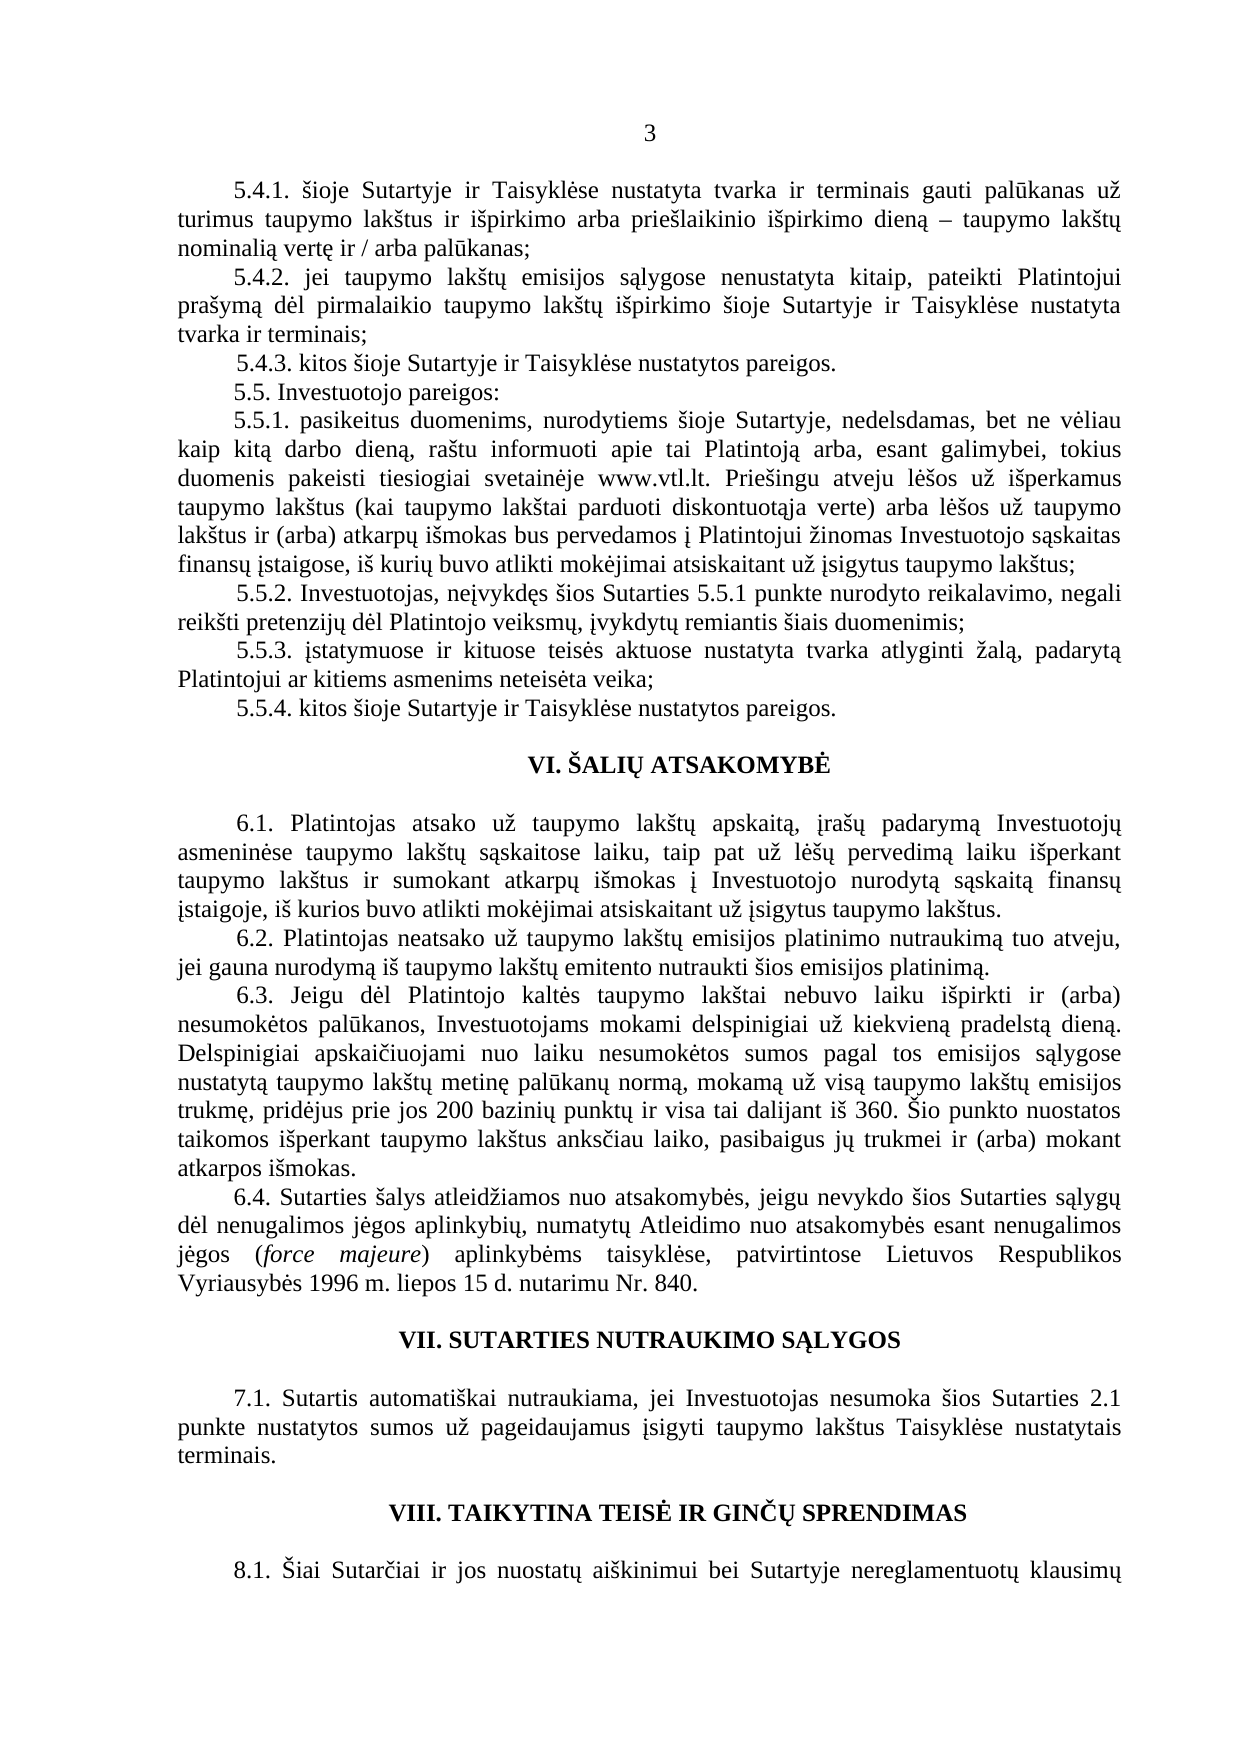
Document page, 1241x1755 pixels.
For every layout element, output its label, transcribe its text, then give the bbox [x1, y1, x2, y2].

text 5.5.4. kitos šioje Sutartyje ir Taisyklėse nustatytos pareigos. [177, 693, 1122, 722]
text 5.4.1. šioje Sutartyje ir Taisyklėse nustatyta tvarka ir terminais gauti palūkanas už turimus taupymo lakštus ir išpirkimo arba priešlaikinio išpirkimo dieną – taupymo lakštų nominalią vertę ir / arba palūkanas; [177, 176, 1122, 262]
text 5.5.1. pasikeitus duomenims, nurodytiems šioje Sutartyje, nedelsdamas, bet ne vėliau kaip kitą darbo dieną, raštu informuoti apie tai Platintoją arba, esant galimybei, tokius duomenis pakeisti tiesiogiai svetainėje www.vtl.lt. Priešingu atveju lėšos už išperkamus taupymo lakštus (kai taupymo lakštai parduoti diskontuotąja verte) arba lėšos už taupymo lakštus ir (arba) atkarpų išmokas bus pervedamos į Platintojui žinomas Investuotojo sąskaitas finansų įstaigose, iš kurių buvo atlikti mokėjimai atsiskaitant už įsigytus taupymo lakštus; [177, 406, 1122, 578]
text 6.4. Sutarties šalys atleidžiamos nuo atsakomybės, jeigu nevykdo šios Sutarties sąlygų dėl nenugalimos jėgos aplinkybių, numatytų Atleidimo nuo atsakomybės esant nenugalimos jėgos (force majeure) aplinkybėms taisyklėse, patvirtintose Lietuvos Respublikos Vyriausybės 1996 m. liepos 15 d. nutarimu Nr. 840. [177, 1182, 1122, 1297]
text 8.1. Šiai Sutarčiai ir jos nuostatų aiškinimui bei Sutartyje nereglamentuotų klausimų [177, 1556, 1122, 1584]
text 5.5.3. įstatymuose ir kituose teisės aktuose nustatyta tvarka atlyginti žalą, padarytą Platintojui ar kitiems asmenims neteisėta veika; [177, 636, 1122, 693]
text 6.3. Jeigu dėl Platintojo kaltės taupymo lakštai nebuvo laiku išpirkti ir (arba) nesumokėtos palūkanos, Investuotojams mokami delspinigiai už kiekvieną pradelstą dieną. Delspinigiai apskaičiuojami nuo laiku nesumokėtos sumos pagal tos emisijos sąlygose nustatytą taupymo lakštų metinę palūkanų normą, mokamą už visą taupymo lakštų emisijos trukmę, pridėjus prie jos 200 bazinių punktų ir visa tai dalijant iš 360. Šio punkto nuostatos taikomos išperkant taupymo lakštus anksčiau laiko, pasibaigus jų trukmei ir (arba) mokant atkarpos išmokas. [177, 981, 1122, 1182]
text 5.5.2. Investuotojas, neįvykdęs šios Sutarties 5.5.1 punkte nurodyto reikalavimo, negali reikšti pretenzijų dėl Platintojo veiksmų, įvykdytų remiantis šiais duomenimis; [177, 578, 1122, 636]
text VI. ŠALIŲ ATSAKOMYBĖ [177, 751, 1122, 779]
text VIII. TAIKYTINA TEISĖ IR GINČŲ SPRENDIMAS [177, 1498, 1122, 1527]
text 5.5. Investuotojo pareigos: [177, 377, 1122, 406]
text 5.4.3. kitos šioje Sutartyje ir Taisyklėse nustatytos pareigos. [177, 348, 1122, 377]
text 7.1. Sutartis automatiškai nutraukiama, jei Investuotojas nesumoka šios Sutarties 2.1 punkte nustatytos sumos už pageidaujamus įsigyti taupymo lakštus Taisyklėse nustatytais terminais. [177, 1383, 1122, 1469]
text 6.2. Platintojas neatsako už taupymo lakštų emisijos platinimo nutraukimą tuo atveju, jei gauna nurodymą iš taupymo lakštų emitento nutraukti šios emisijos platinimą. [177, 923, 1122, 981]
text 5.4.2. jei taupymo lakštų emisijos sąlygose nenustatyta kitaip, pateikti Platintojui prašymą dėl pirmalaikio taupymo lakštų išpirkimo šioje Sutartyje ir Taisyklėse nustatyta tvarka ir terminais; [177, 262, 1122, 348]
text VII. SUTARTIES NUTRAUKIMO SĄLYGOS [177, 1326, 1122, 1354]
text 6.1. Platintojas atsako už taupymo lakštų apskaitą, įrašų padarymą Investuotojų asmeninėse taupymo lakštų sąskaitose laiku, taip pat už lėšų pervedimą laiku išperkant taupymo lakštus ir sumokant atkarpų išmokas į Investuotojo nurodytą sąskaitą finansų įstaigoje, iš kurios buvo atlikti mokėjimai atsiskaitant už įsigytus taupymo lakštus. [177, 808, 1122, 923]
